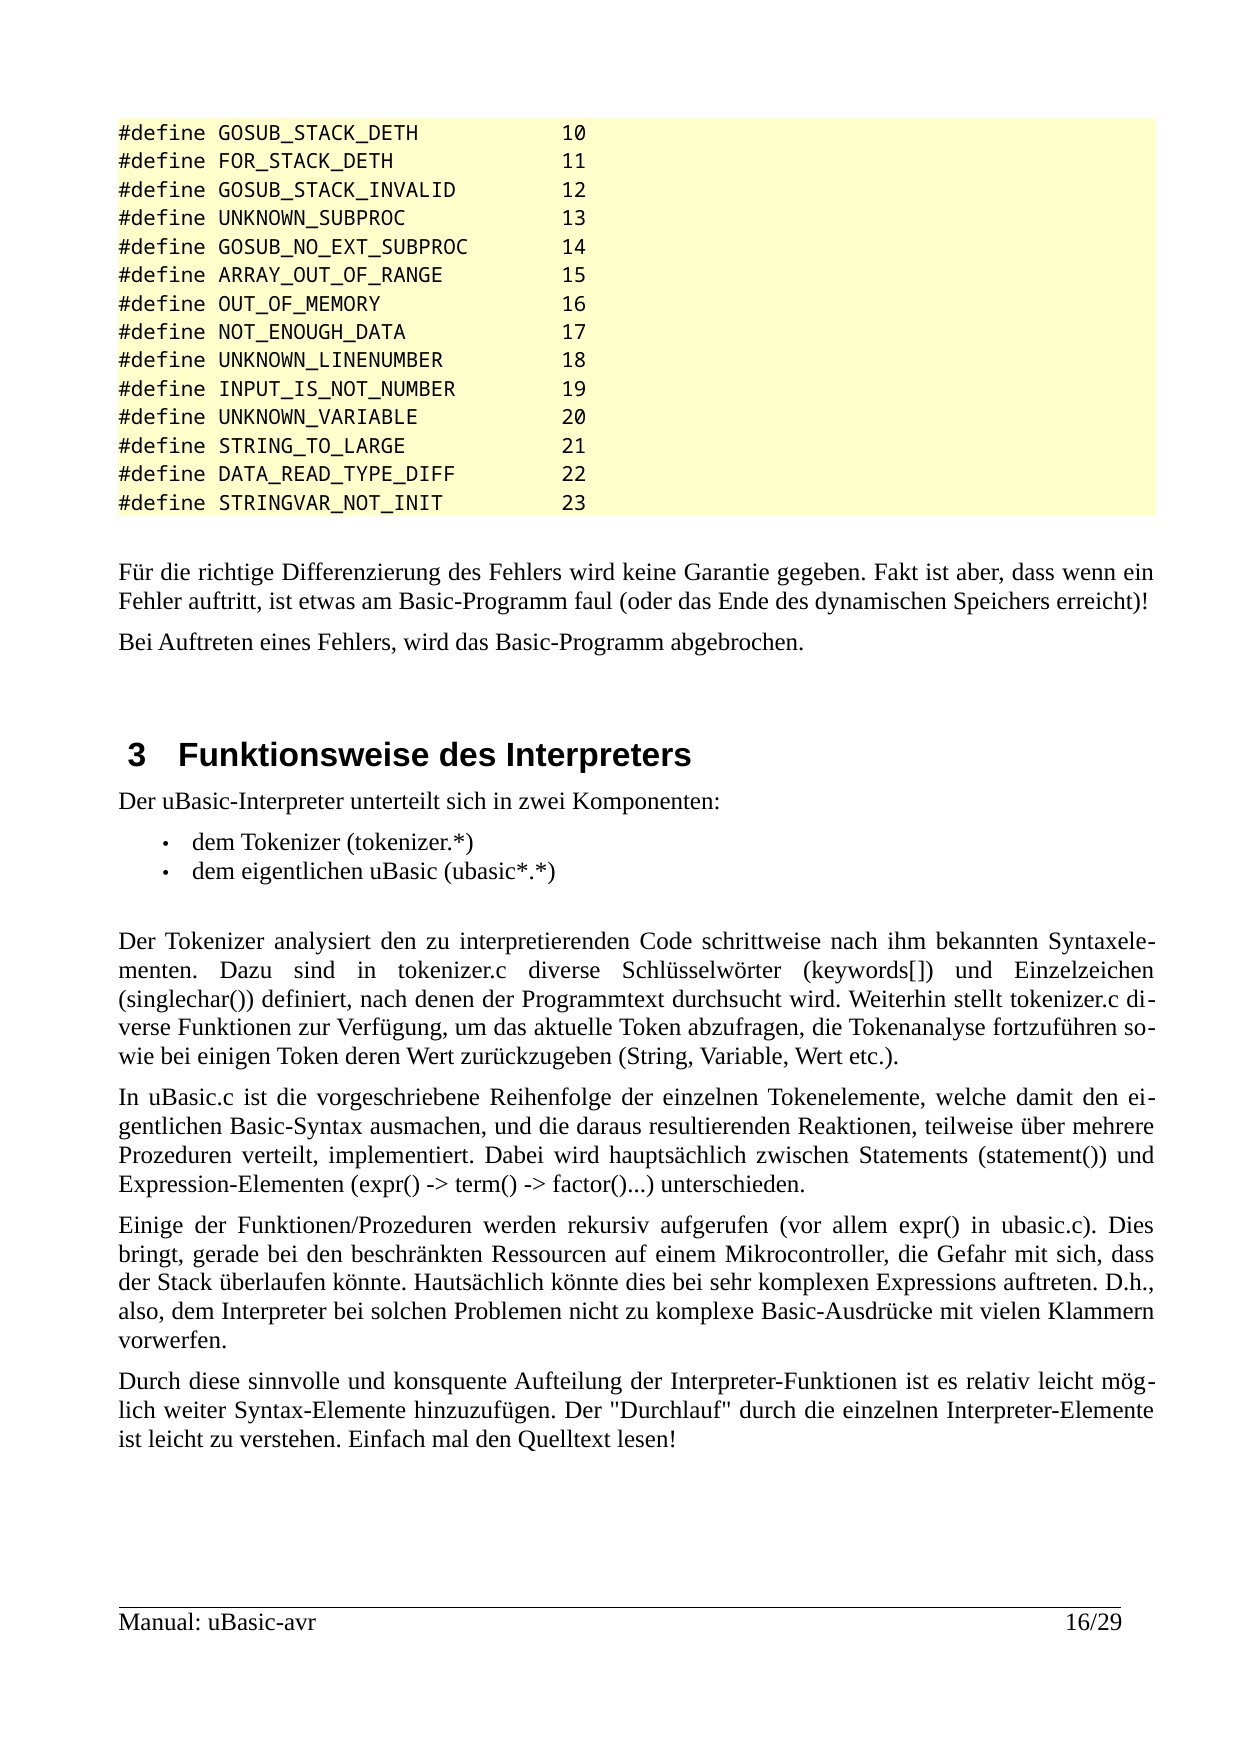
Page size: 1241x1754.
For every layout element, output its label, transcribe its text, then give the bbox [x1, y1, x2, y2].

text #define UNKNOWN_LINENUMBER 18 [118, 346, 1156, 374]
text Bei Auftreten eines Fehlers, wird das Basic-Programm abgebrochen. [118, 627, 1156, 656]
text #define NOT_ENOUGH_DATA 17 [118, 317, 1156, 346]
list dem eigentlichen uBasic (ubasic*.*) [162, 856, 1156, 885]
text Der Tokenizer analysiert den zu interpretierenden Code schrittweise nach ihm bekannten Syntaxele­menten. Dazu sind in tokenizer.c diverse Schlüsselwörter (keywords[]) und Einzelzeichen (singlechar()) definiert, nach denen der Programmtext durchsucht wird. Weiterhin stellt tokenizer.c di­verse Funktionen zur Verfügung, um das aktuelle Token abzufragen, die Tokenanalyse fortzuführen so­wie bei einigen Token deren Wert zurückzugeben (String, Variable, Wert etc.). [118, 897, 1156, 1070]
text Für die richtige Differenzierung des Fehlers wird keine Garantie gegeben. Fakt ist aber, dass wenn ein Fehler auftritt, ist etwas am Basic-Programm faul (oder das Ende des dynamischen Speichers erreicht)! [118, 557, 1156, 615]
list dem Tokenizer (tokenizer.*) [162, 827, 1156, 856]
text #define STRING_TO_LARGE 21 [118, 431, 1156, 459]
text #define ARRAY_OUT_OF_RANGE 15 [118, 260, 1156, 289]
text Der uBasic-Interpreter unterteilt sich in zwei Komponenten: [118, 786, 1156, 815]
text Durch diese sinnvolle und konsquente Aufteilung der Interpreter-Funktionen ist es relativ leicht mög­lich weiter Syntax-Elemente hinzuzufügen. Der "Durchlauf" durch die einzelnen Interpreter-Elemente ist leicht zu verstehen. Einfach mal den Quelltext lesen! [118, 1366, 1156, 1452]
text #define DATA_READ_TYPE_DIFF 22 [118, 459, 1156, 488]
text #define FOR_STACK_DETH 11 [118, 147, 1156, 175]
text #define UNKNOWN_SUBPROC 13 [118, 203, 1156, 232]
text #define GOSUB_NO_EXT_SUBPROC 14 [118, 232, 1156, 260]
subtitle Funktionsweise des Interpreters [118, 735, 1156, 774]
text #define STRINGVAR_NOT_INIT 23 [118, 488, 1156, 516]
text #define UNKNOWN_VARIABLE 20 [118, 402, 1156, 431]
text #define GOSUB_STACK_INVALID 12 [118, 175, 1156, 203]
text In uBasic.c ist die vorgeschriebene Reihenfolge der einzelnen Tokenelemente, welche damit den ei­gentlichen Basic-Syntax ausmachen, und die daraus resultierenden Reaktionen, teilweise über mehrere Prozeduren verteilt, implementiert. Dabei wird hauptsächlich zwischen Statements (statement()) und Expression-Elementen (expr() -> term() -> factor()...) unterschieden. [118, 1082, 1156, 1197]
text #define OUT_OF_MEMORY 16 [118, 289, 1156, 317]
text #define GOSUB_STACK_DETH 10 [118, 118, 1156, 147]
text Einige der Funktionen/Prozeduren werden rekursiv aufgerufen (vor allem expr() in ubasic.c). Dies bringt, gerade bei den beschränkten Ressourcen auf einem Mikrocontroller, die Gefahr mit sich, dass der Stack überlaufen könnte. Hautsächlich könnte dies bei sehr komplexen Expressions auftreten. D.h., also, dem Interpreter bei solchen Problemen nicht zu komplexe Basic-Ausdrücke mit vielen Klammern vorwerfen. [118, 1210, 1156, 1354]
text #define INPUT_IS_NOT_NUMBER 19 [118, 374, 1156, 402]
